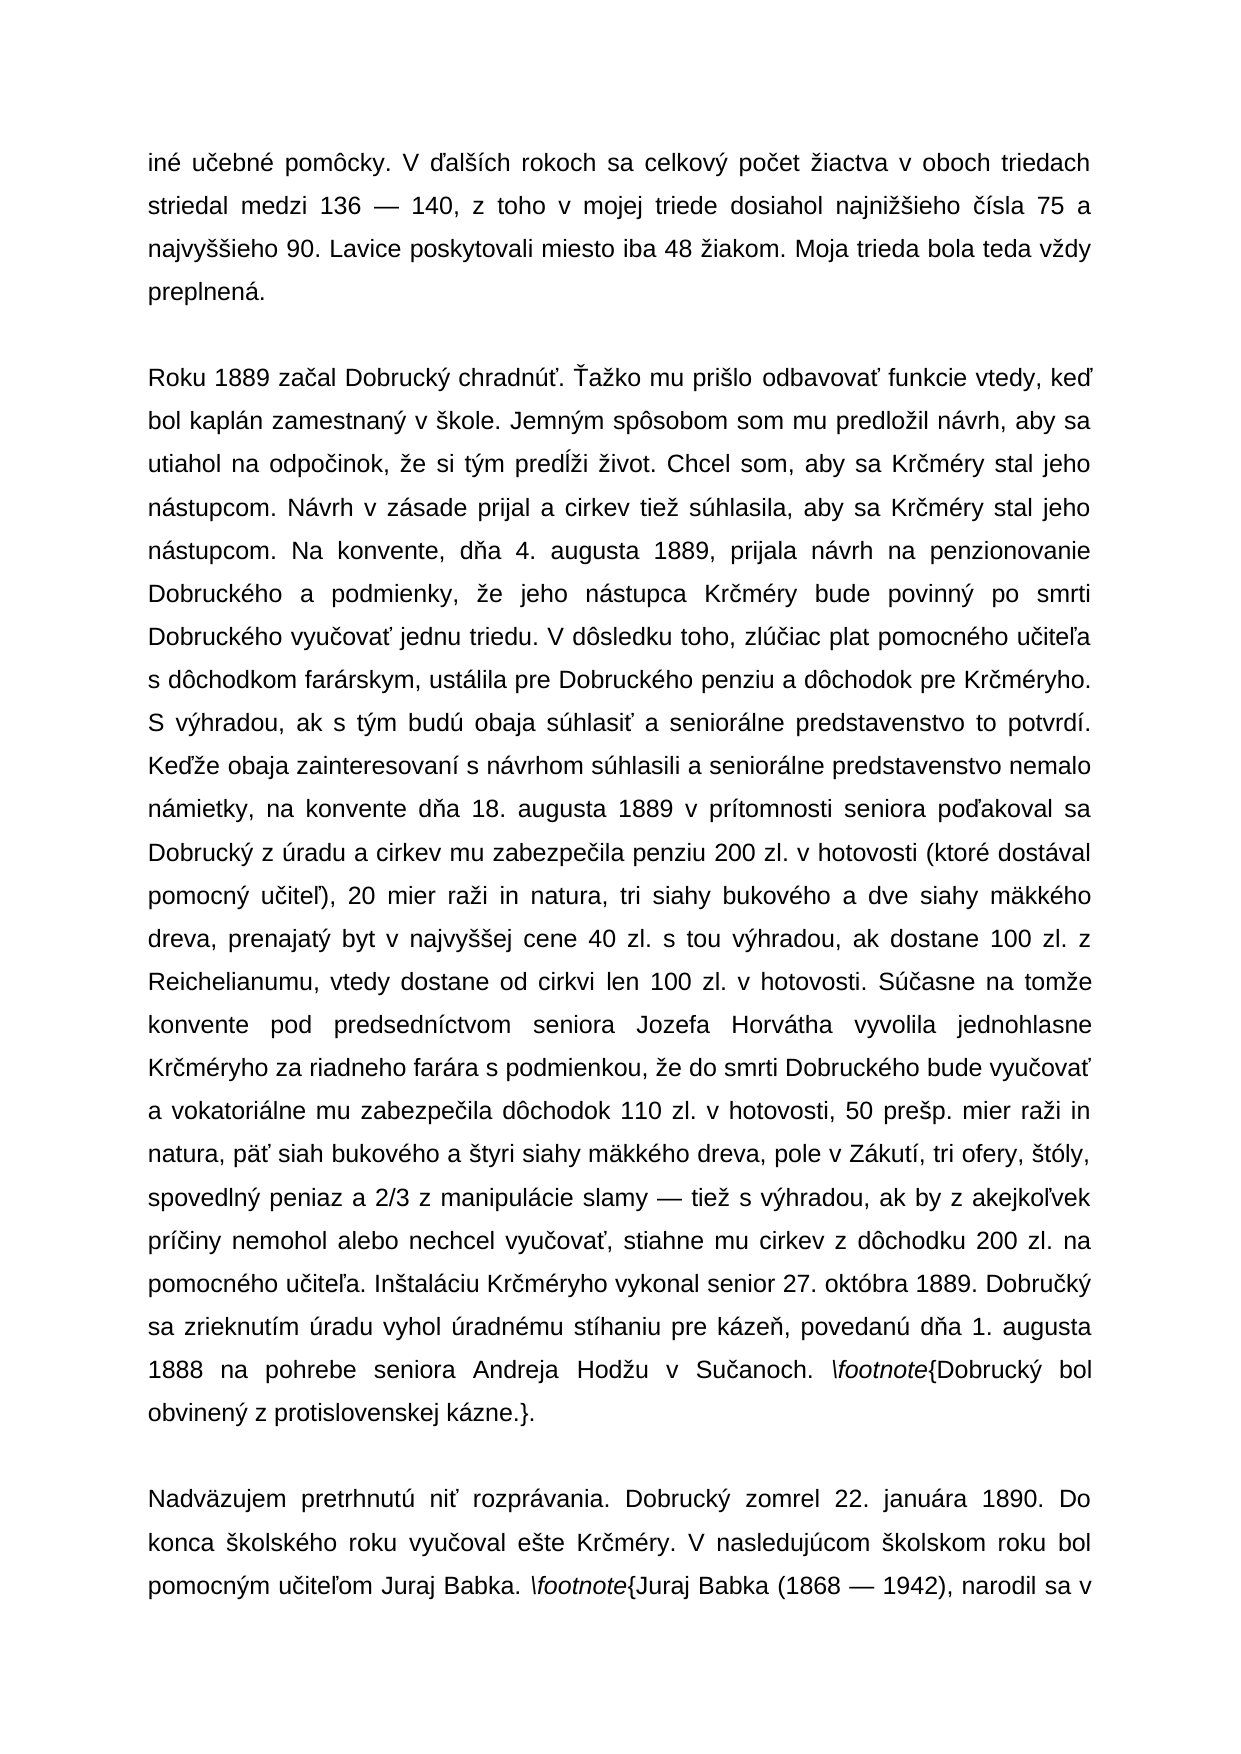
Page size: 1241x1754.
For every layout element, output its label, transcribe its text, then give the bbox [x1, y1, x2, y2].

text Nadväzujem pretrhnutú niť rozprávania. Dobrucký zomrel 22. januára 1890. Do konca školského roku vyučoval ešte Krčméry. V nasledujúcom školskom roku bol pomocným učiteľom Juraj Babka. \footnote{Juraj Babka (1868 — 1942), narodil sa v [148, 1484, 1093, 1599]
text iné učebné pomôcky. V ďalších rokoch sa celkový počet žiactva v oboch triedach striedal medzi 136 — 140, z toho v mojej triede dosiahol najnižšieho čísla 75 a najvyššieho 90. Lavice poskytovali miesto iba 48 žiakom. Moja trieda bola teda vždy preplnená. [148, 148, 1093, 306]
text Roku 1889 začal Dobrucký chradnúť. Ťažko mu prišlo odbavovať funkcie vtedy, keď bol kaplán zamestnaný v škole. Jemným spôsobom som mu predložil návrh, aby sa utiahol na odpočinok, že si tým predĺži život. Chcel som, aby sa Krčméry stal jeho nástupcom. Návrh v zásade prijal a cirkev tiež súhlasila, aby sa Krčméry stal jeho nástupcom. Na konvente, dňa 4. augusta 1889, prijala návrh na penzionovanie Dobruckého a podmienky, že jeho nástupca Krčméry bude povinný po smrti Dobruckého vyučovať jednu triedu. V dôsledku toho, zlúčiac plat pomocného učiteľa s dôchodkom farárskym, ustálila pre Dobruckého penziu a dôchodok pre Krčméryho. S výhradou, ak s tým budú obaja súhlasiť a seniorálne predstavenstvo to potvrdí. Keďže obaja zainteresovaní s návrhom súhlasili a seniorálne predstavenstvo nemalo námietky, na konvente dňa 18. augusta 1889 v prítomnosti seniora poďakoval sa Dobrucký z úradu a cirkev mu zabezpečila penziu 200 zl. v hotovosti (ktoré dostával pomocný učiteľ), 20 mier raži in natura, tri siahy bukového a dve siahy mäkkého dreva, prenajatý byt v najvyššej cene 40 zl. s tou výhradou, ak dostane 100 zl. z Reichelianumu, vtedy dostane od cirkvi len 100 zl. v hotovosti. Súčasne na tomže konvente pod predsedníctvom seniora Jozefa Horvátha vyvolila jednohlasne Krčméryho za riadneho farára s podmienkou, že do smrti Dobruckého bude vyučovať a vokatoriálne mu zabezpečila dôchodok 110 zl. v hotovosti, 50 prešp. mier raži in natura, päť siah bukového a štyri siahy mäkkého dreva, pole v Zákutí, tri ofery, štóly, spovedlný peniaz a 2/3 z manipulácie slamy — tiež s výhradou, ak by z akejkoľvek príčiny nemohol alebo nechcel vyučovať, stiahne mu cirkev z dôchodku 200 zl. na pomocného učiteľa. Inštaláciu Krčméryho vykonal senior 27. októbra 1889. Dobručký sa zrieknutím úradu vyhol úradnému stíhaniu pre kázeň, povedanú dňa 1. augusta 1888 na pohrebe seniora Andreja Hodžu v Sučanoch. \footnote{Dobrucký bol obvinený z protislovenskej kázne.}. [148, 363, 1093, 1427]
